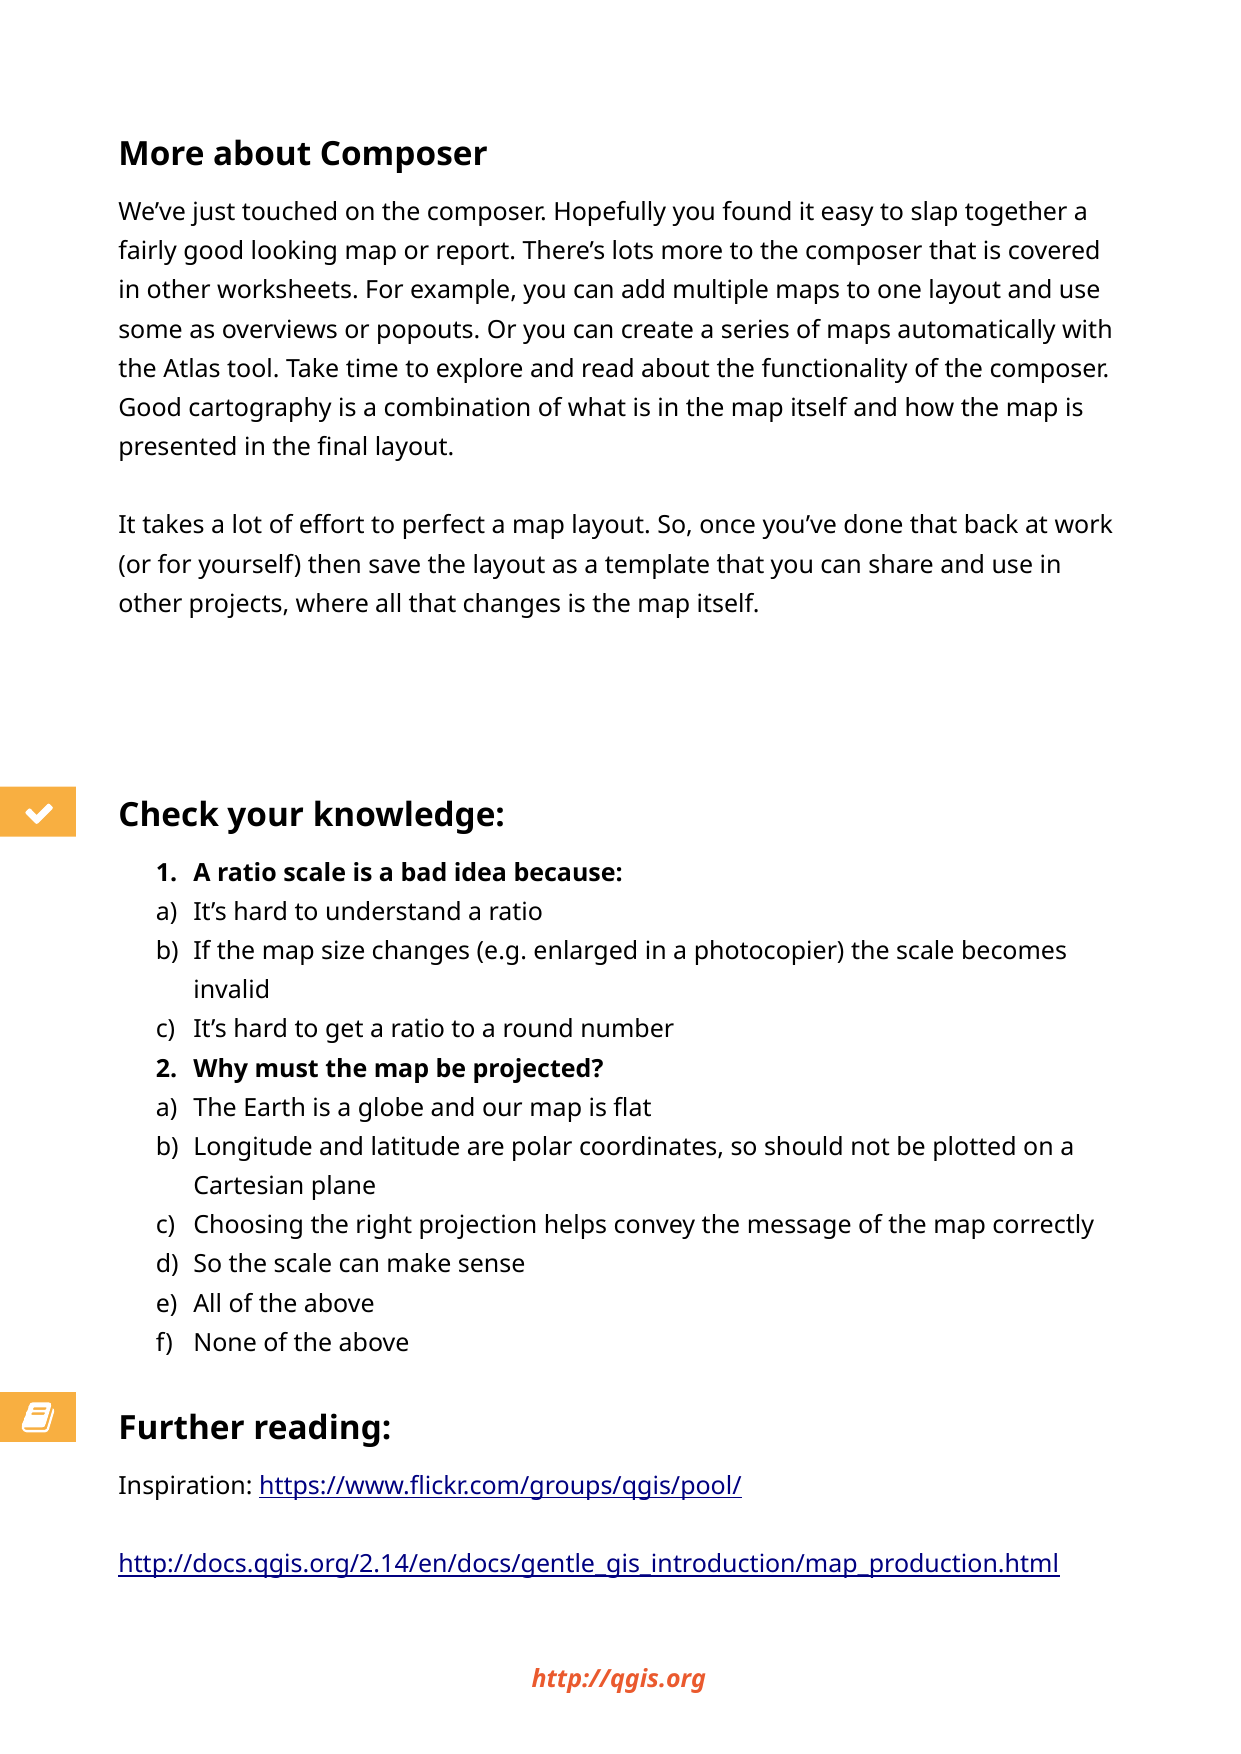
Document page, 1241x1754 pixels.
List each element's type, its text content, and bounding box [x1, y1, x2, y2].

list Choosing the right projection helps convey the message of the map correctly [156, 1207, 1122, 1241]
text Inspiration: https://www.flickr.com/groups/qgis/pool/ [118, 1468, 1122, 1502]
list Why must the map be projected? [156, 1050, 1122, 1084]
text We’ve just touched on the composer. Hopefully you found it easy to slap together a fairly good looking map or report. There’s lots more to the composer that is covered in other worksheets. For example, you can add multiple maps to one layout and use some as overviews or popouts. Or you can create a series of maps automatically with the Atlas tool. Take time to explore and read about the functionality of the composer. Good cartography is a combination of what is in the map itself and how the map is presented in the final layout. [118, 194, 1122, 463]
text http://docs.qgis.org/2.14/en/docs/gentle_gis_introduction/map_production.html [118, 1546, 1122, 1580]
list If the map size changes (e.g. enlarged in a photocopier) the scale becomes invalid [156, 933, 1122, 1006]
list Longitude and latitude are polar coordinates, so should not be plotted on a Cartesian plane [156, 1129, 1122, 1202]
list It’s hard to get a ratio to a round number [156, 1011, 1122, 1045]
list So the scale can make sense [156, 1246, 1122, 1280]
subtitle More about Composer [118, 130, 1122, 175]
list A ratio scale is a bad idea because: [156, 854, 1122, 888]
subtitle Check your knowledge: [118, 791, 1122, 836]
list All of the above [156, 1285, 1122, 1319]
text It takes a lot of effort to perfect a map layout. So, once you’ve done that back at work (or for yourself) then save the layout as a template that you can share and use in other projects, where all that changes is the map itself. [118, 507, 1122, 619]
list The Earth is a globe and our map is flat [156, 1089, 1122, 1123]
list None of the above [156, 1324, 1122, 1358]
list It’s hard to understand a ratio [156, 894, 1122, 928]
subtitle Further reading: [118, 1404, 1122, 1449]
